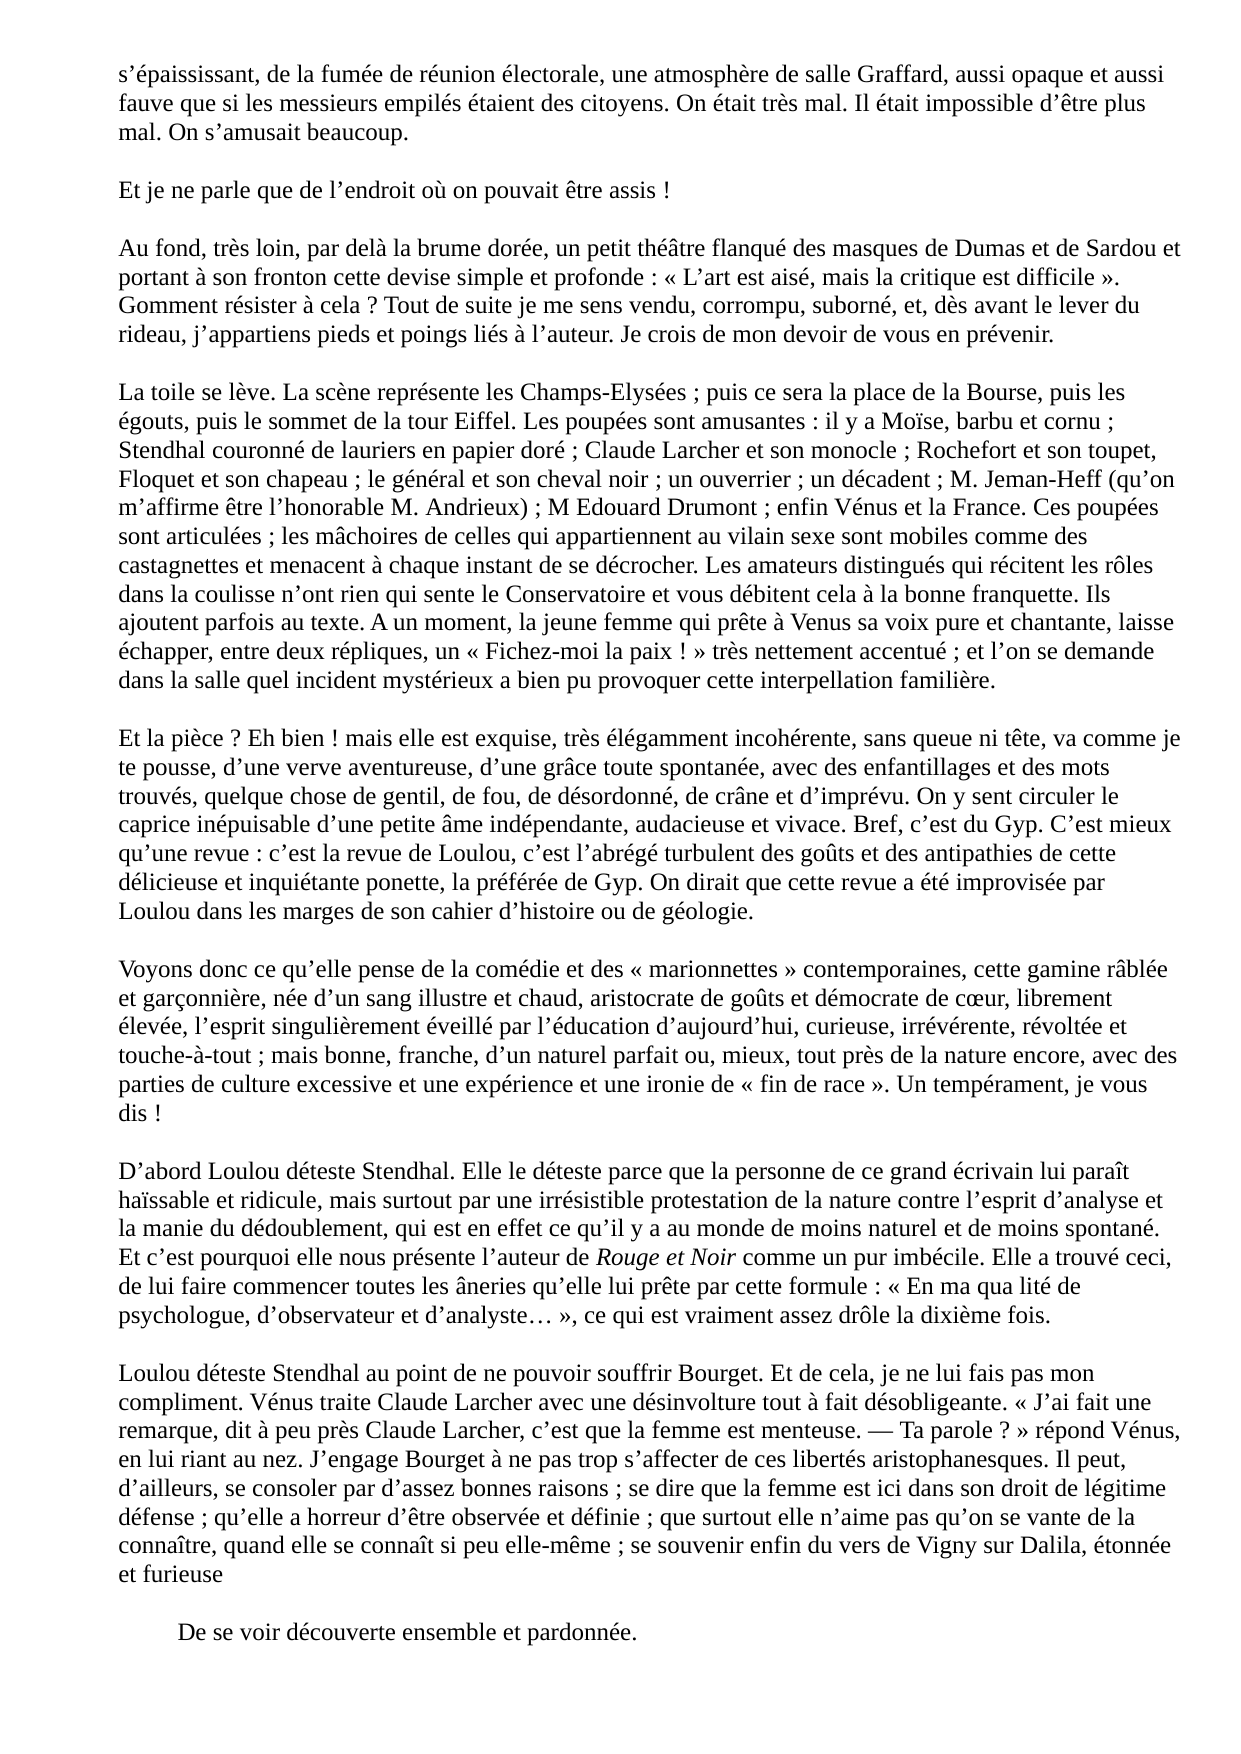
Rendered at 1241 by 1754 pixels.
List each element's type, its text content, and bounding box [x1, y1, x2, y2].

text De se voir découverte ensemble et pardonnée. [177, 1617, 1122, 1646]
text Au fond, très loin, par delà la brume dorée, un petit théâtre flanqué des masques de Dumas et de Sardou et portant à son fronton cette devise simple et profonde : « L’art est aisé, mais la critique est difficile ». Gomment résister à cela ? Tout de suite je me sens vendu, corrompu, suborné, et, dès avant le lever du rideau, j’appartiens pieds et poings liés à l’auteur. Je crois de mon devoir de vous en prévenir. [118, 233, 1181, 348]
text Loulou déteste Stendhal au point de ne pouvoir souffrir Bourget. Et de cela, je ne lui fais pas mon compliment. Vénus traite Claude Larcher avec une désinvolture tout à fait désobligeante. « J’ai fait une remarque, dit à peu près Claude Larcher, c’est que la femme est menteuse. — Ta parole ? » répond Vénus, en lui riant au nez. J’engage Bourget à ne pas trop s’affecter de ces libertés aristophanesques. Il peut, d’ailleurs, se consoler par d’assez bonnes raisons ; se dire que la femme est ici dans son droit de légitime défense ; qu’elle a horreur d’être observée et définie ; que surtout elle n’aime pas qu’on se vante de la connaître, quand elle se connaît si peu elle-même ; se souvenir enfin du vers de Vigny sur Dalila, étonnée et furieuse [118, 1358, 1181, 1588]
text La toile se lève. La scène représente les Champs-Elysées ; puis ce sera la place de la Bourse, puis les égouts, puis le sommet de la tour Eiffel. Les poupées sont amusantes : il y a Moïse, barbu et cornu ; Stendhal couronné de lauriers en papier doré ; Claude Larcher et son monocle ; Rochefort et son toupet, Floquet et son chapeau ; le général et son cheval noir ; un ouverrier ; un décadent ; M. Jeman-Heff (qu’on m’affirme être l’honorable M. Andrieux) ; M Edouard Drumont ; enfin Vénus et la France. Ces poupées sont articulées ; les mâchoires de celles qui appartiennent au vilain sexe sont mobiles comme des castagnettes et menacent à chaque instant de se décrocher. Les amateurs distingués qui récitent les rôles dans la coulisse n’ont rien qui sente le Conservatoire et vous débitent cela à la bonne franquette. Ils ajoutent parfois au texte. A un moment, la jeune femme qui prête à Venus sa voix pure et chantante, laisse échapper, entre deux répliques, un « Fichez-moi la paix ! » très nettement accentué ; et l’on se demande dans la salle quel incident mystérieux a bien pu provoquer cette interpellation familière. [118, 377, 1181, 694]
text Voyons donc ce qu’elle pense de la comédie et des « marionnettes » contemporaines, cette gamine râblée et garçonnière, née d’un sang illustre et chaud, aristocrate de goûts et démocrate de cœur, librement élevée, l’esprit singulièrement éveillé par l’éducation d’aujourd’hui, curieuse, irrévérente, révoltée et touche-à-tout ; mais bonne, franche, d’un naturel parfait ou, mieux, tout près de la nature encore, avec des parties de culture excessive et une expérience et une ironie de « fin de race ». Un tempérament, je vous dis ! [118, 954, 1181, 1126]
text D’abord Loulou déteste Stendhal. Elle le déteste parce que la personne de ce grand écrivain lui paraît haïssable et ridicule, mais surtout par une irrésistible protestation de la nature contre l’esprit d’analyse et la manie du dédoublement, qui est en effet ce qu’il y a au monde de moins naturel et de moins spontané. Et c’est pourquoi elle nous présente l’auteur de Rouge et Noir comme un pur imbécile. Elle a trouvé ceci, de lui faire commencer toutes les âneries qu’elle lui prête par cette formule : « En ma qua lité de psychologue, d’observateur et d’analyste… », ce qui est vraiment assez drôle la dixième fois. [118, 1156, 1181, 1328]
text Et je ne parle que de l’endroit où on pouvait être assis ! [118, 175, 1181, 203]
text s’épaississant, de la fumée de réunion électorale, une atmosphère de salle Graffard, aussi opaque et aussi fauve que si les messieurs empilés étaient des citoyens. On était très mal. Il était impossible d’être plus mal. On s’amusait beaucoup. [118, 59, 1181, 145]
text Et la pièce ? Eh bien ! mais elle est exquise, très élégamment incohérente, sans queue ni tête, va comme je te pousse, d’une verve aventureuse, d’une grâce toute spontanée, avec des enfantillages et des mots trouvés, quelque chose de gentil, de fou, de désordonné, de crâne et d’imprévu. On y sent circuler le caprice inépuisable d’une petite âme indépendante, audacieuse et vivace. Bref, c’est du Gyp. C’est mieux qu’une revue : c’est la revue de Loulou, c’est l’abrégé turbulent des goûts et des antipathies de cette délicieuse et inquiétante ponette, la préférée de Gyp. On dirait que cette revue a été improvisée par Loulou dans les marges de son cahier d’histoire ou de géologie. [118, 723, 1181, 924]
